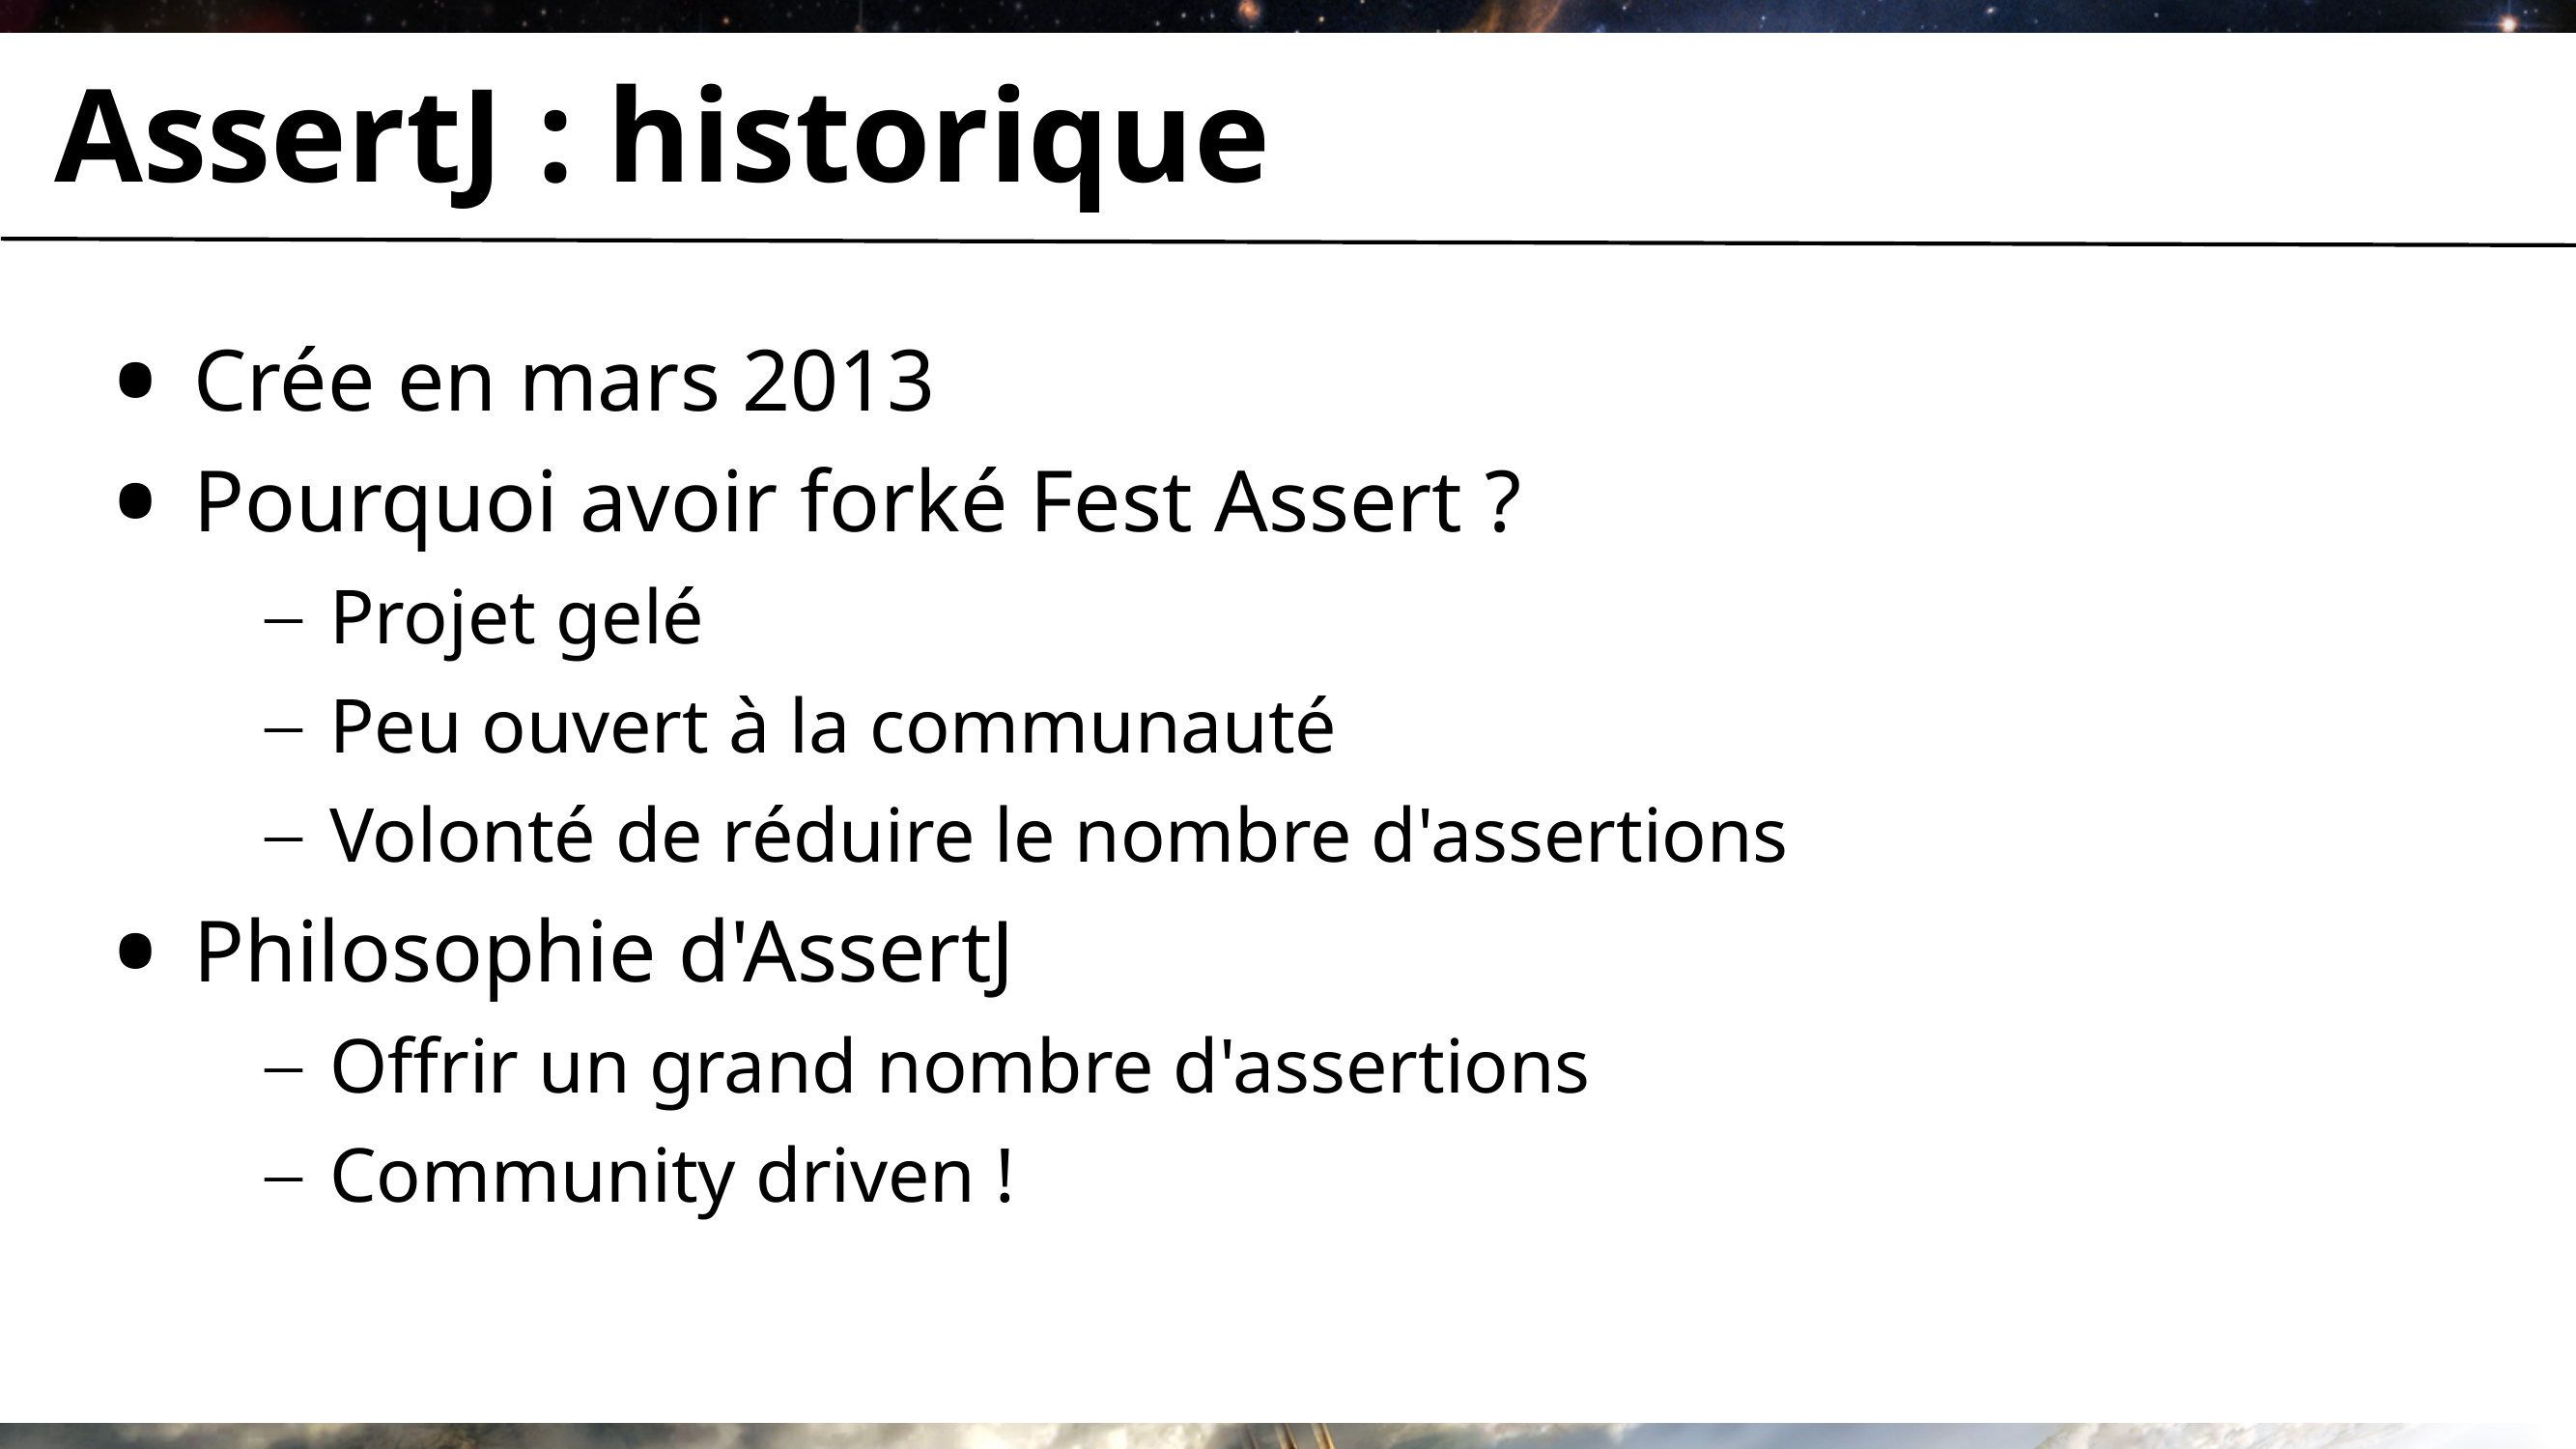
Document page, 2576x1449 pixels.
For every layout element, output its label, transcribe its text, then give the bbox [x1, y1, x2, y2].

picture [0, 1423, 2576, 1449]
picture [0, 0, 2576, 33]
title AssertJ : historique [45, 12, 2528, 250]
list Crée en mars 2013 Pourquoi avoir forké Fest Assert ? Projet gelé Peu ouvert à la communauté Volonté de réduire le nombre d'assertions Philosophie d'AssertJ Offrir un grand nombre d'assertions Community driven ! [67, 318, 2408, 1379]
